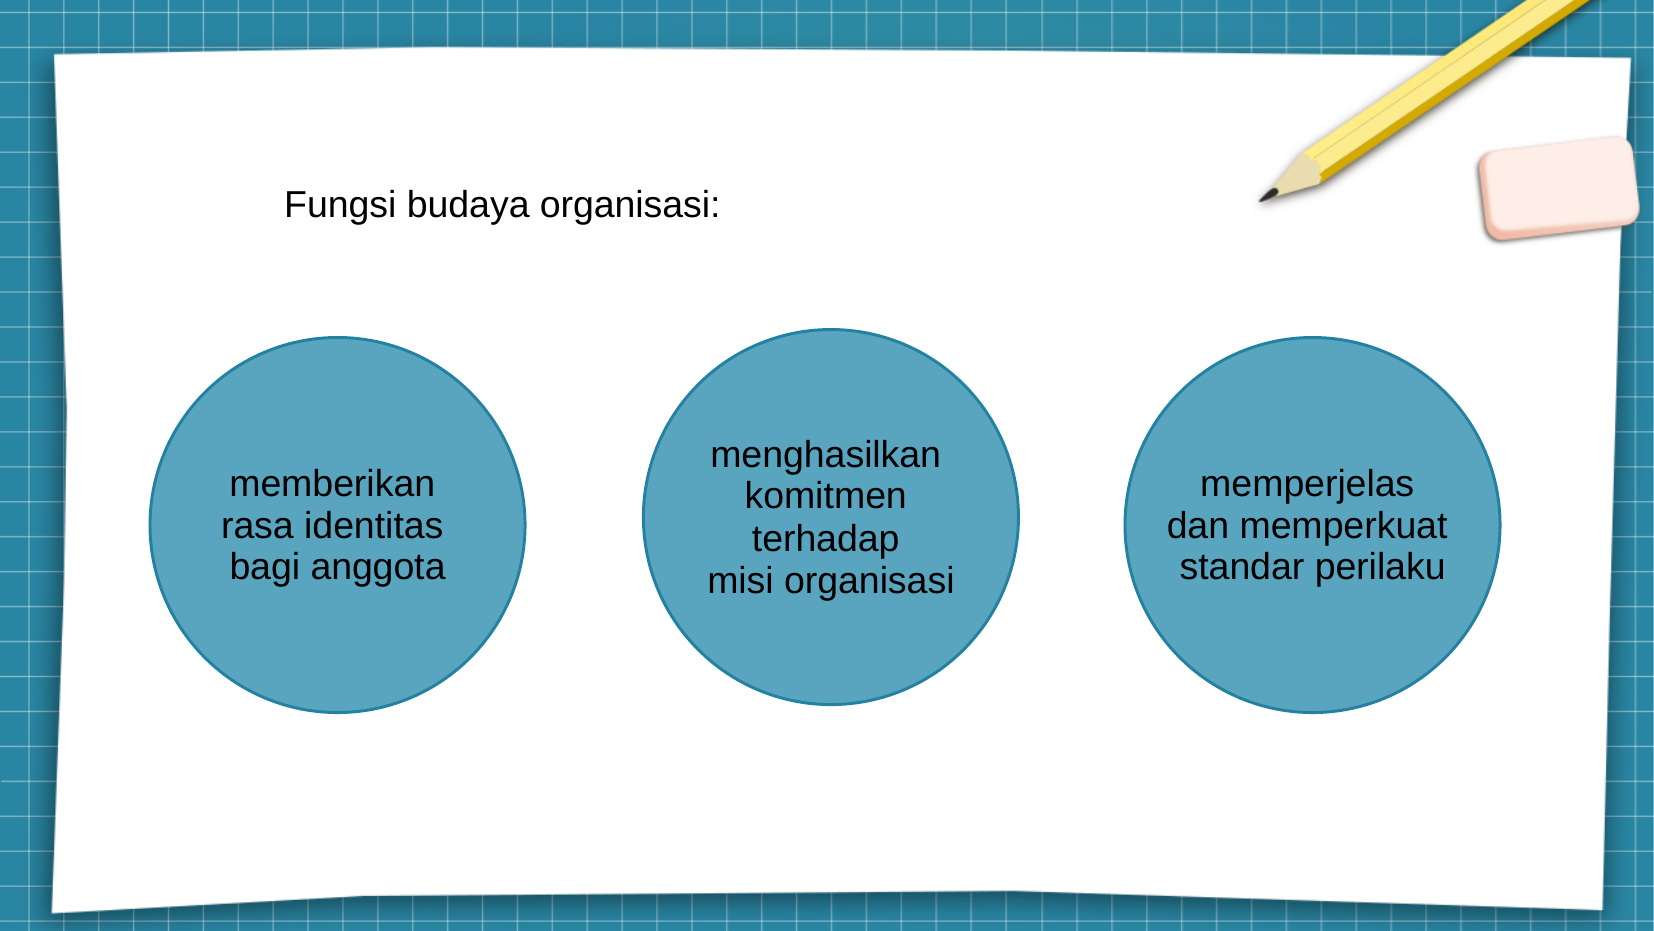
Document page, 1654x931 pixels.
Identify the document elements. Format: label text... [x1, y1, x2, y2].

text_box memberikan rasa identitas bagi anggota [150, 337, 526, 713]
text_box memperjelas dan memperkuat standar perilaku [1125, 337, 1501, 713]
text_box menghasilkan komitmen terhadap misi organisasi [643, 329, 1019, 705]
text_box Fungsi budaya organisasi: [269, 176, 942, 233]
picture [0, 0, 1654, 931]
